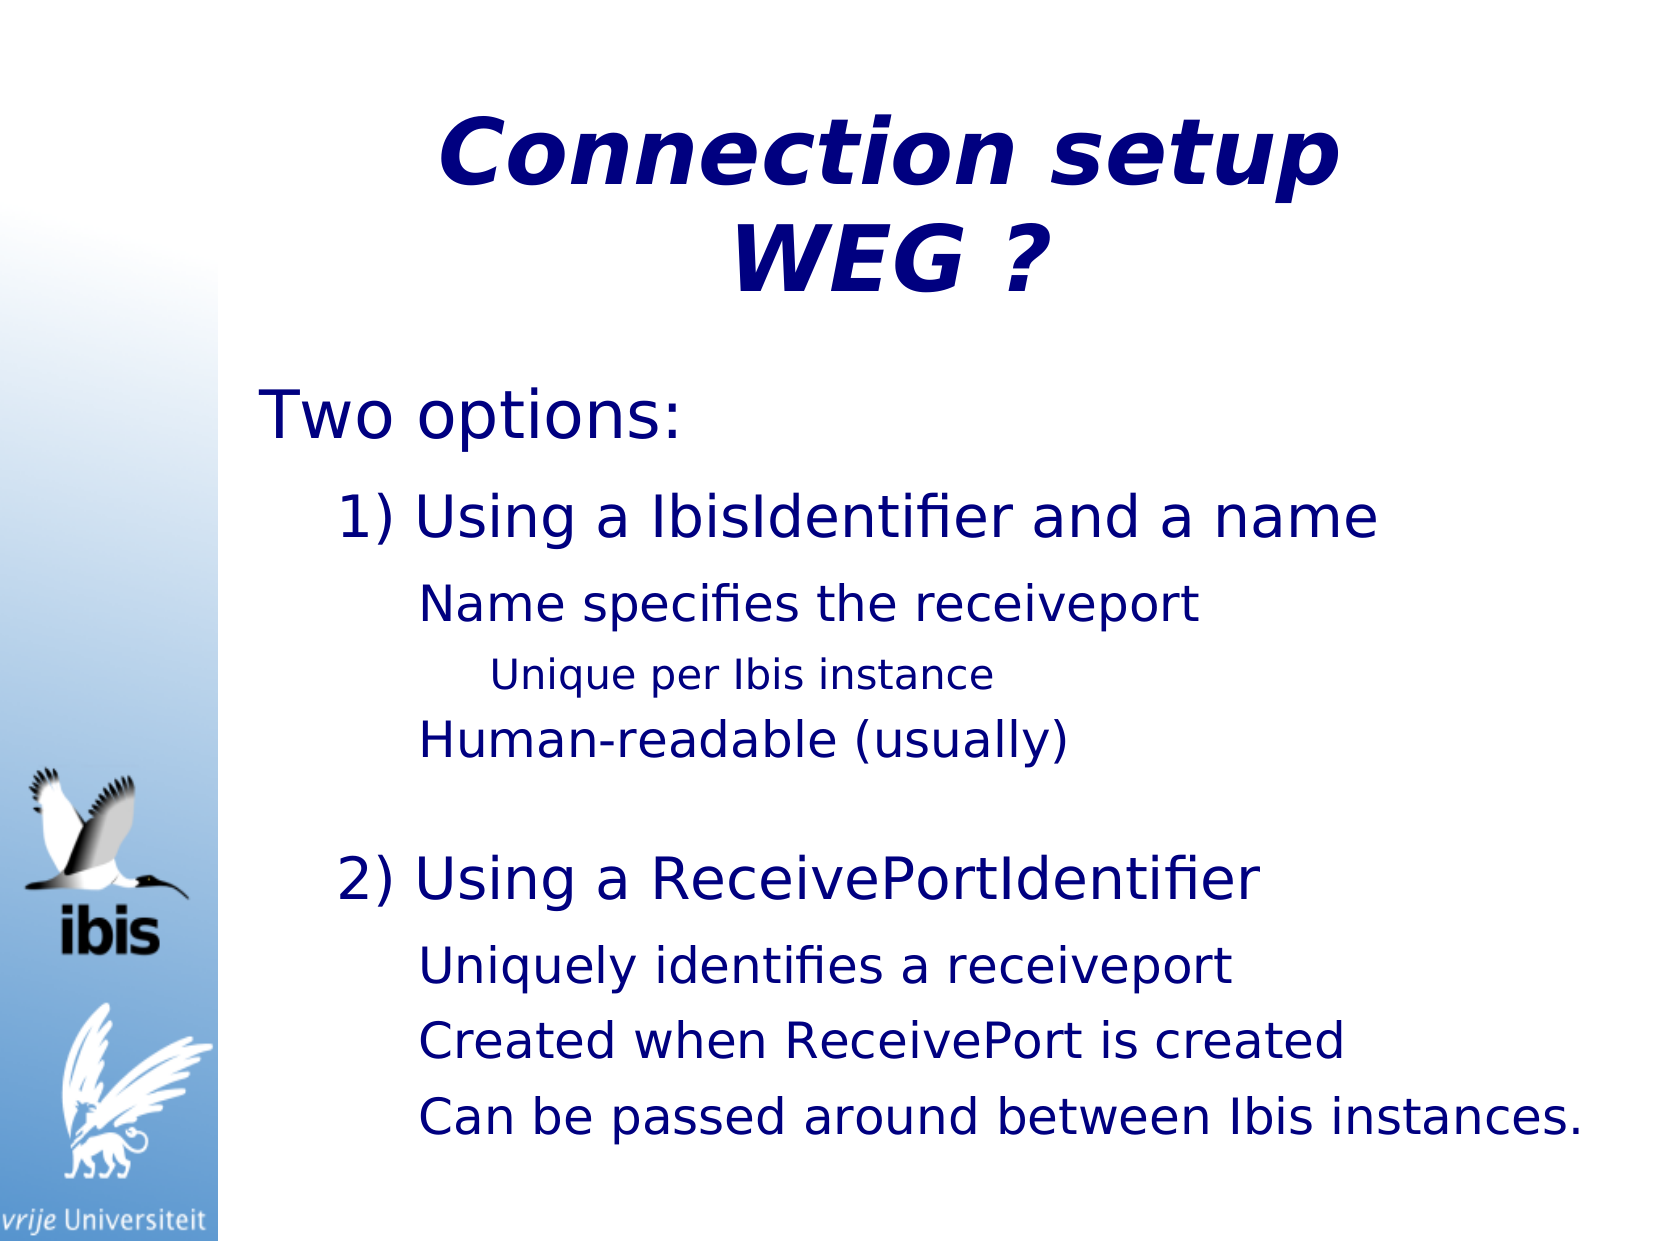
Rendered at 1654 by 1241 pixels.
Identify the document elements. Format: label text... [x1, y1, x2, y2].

picture [0, 0, 218, 1241]
list Two options: 1) Using a IbisIdentifier and a name Name specifies the receiveport Unique per Ibis instance Human-readable (usually) 2) Using a ReceivePortIdentifier Uniquely identifies a receiveport Created when ReceivePort is created Can be passed around between Ibis instances. [241, 376, 1654, 1241]
title Connection setup WEG ? [248, 99, 1534, 314]
